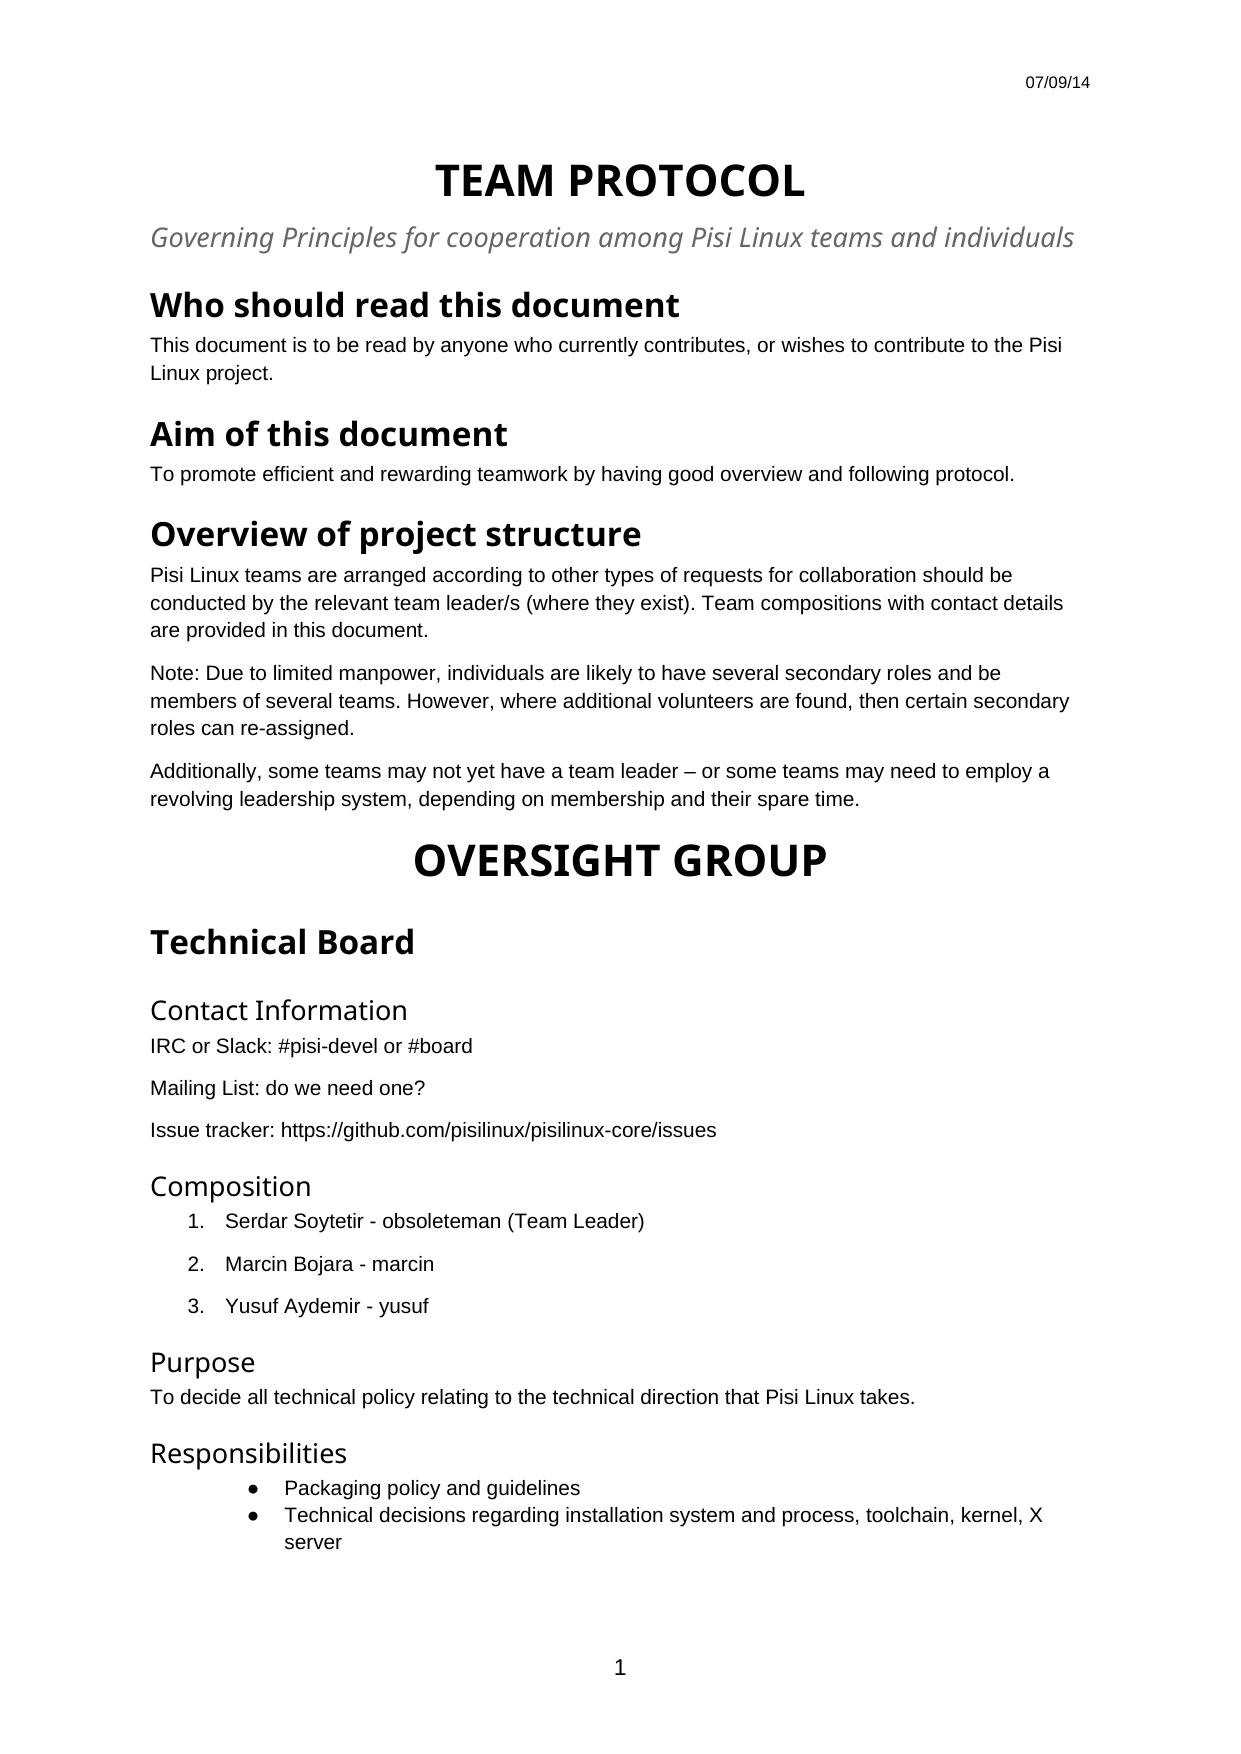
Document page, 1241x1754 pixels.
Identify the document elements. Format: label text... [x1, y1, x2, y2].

subtitle Composition [150, 1168, 1090, 1204]
subtitle Governing Principles for cooperation among Pisi Linux teams and individuals [150, 218, 1090, 255]
list Yusuf Aydemir - yusuf [187, 1295, 1090, 1318]
subtitle Who should read this document [150, 282, 1090, 327]
list Marcin Bojara - marcin [187, 1252, 1090, 1276]
text Issue tracker: https://github.com/pisilinux/pisilinux-core/issues [150, 1119, 1090, 1142]
subtitle Technical Board [150, 919, 1090, 964]
text Mailing List: do we need one? [150, 1077, 1090, 1100]
subtitle Aim of this document [150, 410, 1090, 456]
text IRC or Slack: #pisi-devel or #board [150, 1034, 1090, 1057]
text To decide all technical policy relating to the technical direction that Pisi Linux takes. [150, 1386, 1090, 1409]
text This document is to be read by anyone who currently contributes, or wishes to contribute to the Pisi Linux project. [150, 334, 1090, 385]
list Packaging policy and guidelines [247, 1477, 1090, 1500]
subtitle Contact Information [150, 992, 1090, 1029]
title TEAM PROTOCOL [150, 150, 1090, 209]
text To promote efficient and rewarding teamwork by having good overview and following protocol. [150, 462, 1090, 486]
text Additionally, some teams may not yet have a team leader – or some teams may need to employ a revolving leadership system, depending on membership and their spare time. [150, 759, 1090, 810]
text Pisi Linux teams are arranged according to other types of requests for collaboration should be conducted by the relevant team leader/s (where they exist). Team compositions with contact details are provided in this document. [150, 563, 1090, 642]
subtitle Overview of project structure [150, 511, 1090, 557]
title OVERSIGHT GROUP [150, 829, 1090, 889]
subtitle Purpose [150, 1343, 1090, 1380]
list Technical decisions regarding installation system and process, toolchain, kernel, X server [247, 1504, 1090, 1553]
list Serdar Soytetir - obsoleteman (Team Leader) [187, 1210, 1090, 1233]
subtitle Responsibilities [150, 1434, 1090, 1471]
text Note: Due to limited manpower, individuals are likely to have several secondary roles and be members of several teams. However, where additional volunteers are found, then certain secondary roles can re-assigned. [150, 661, 1090, 740]
